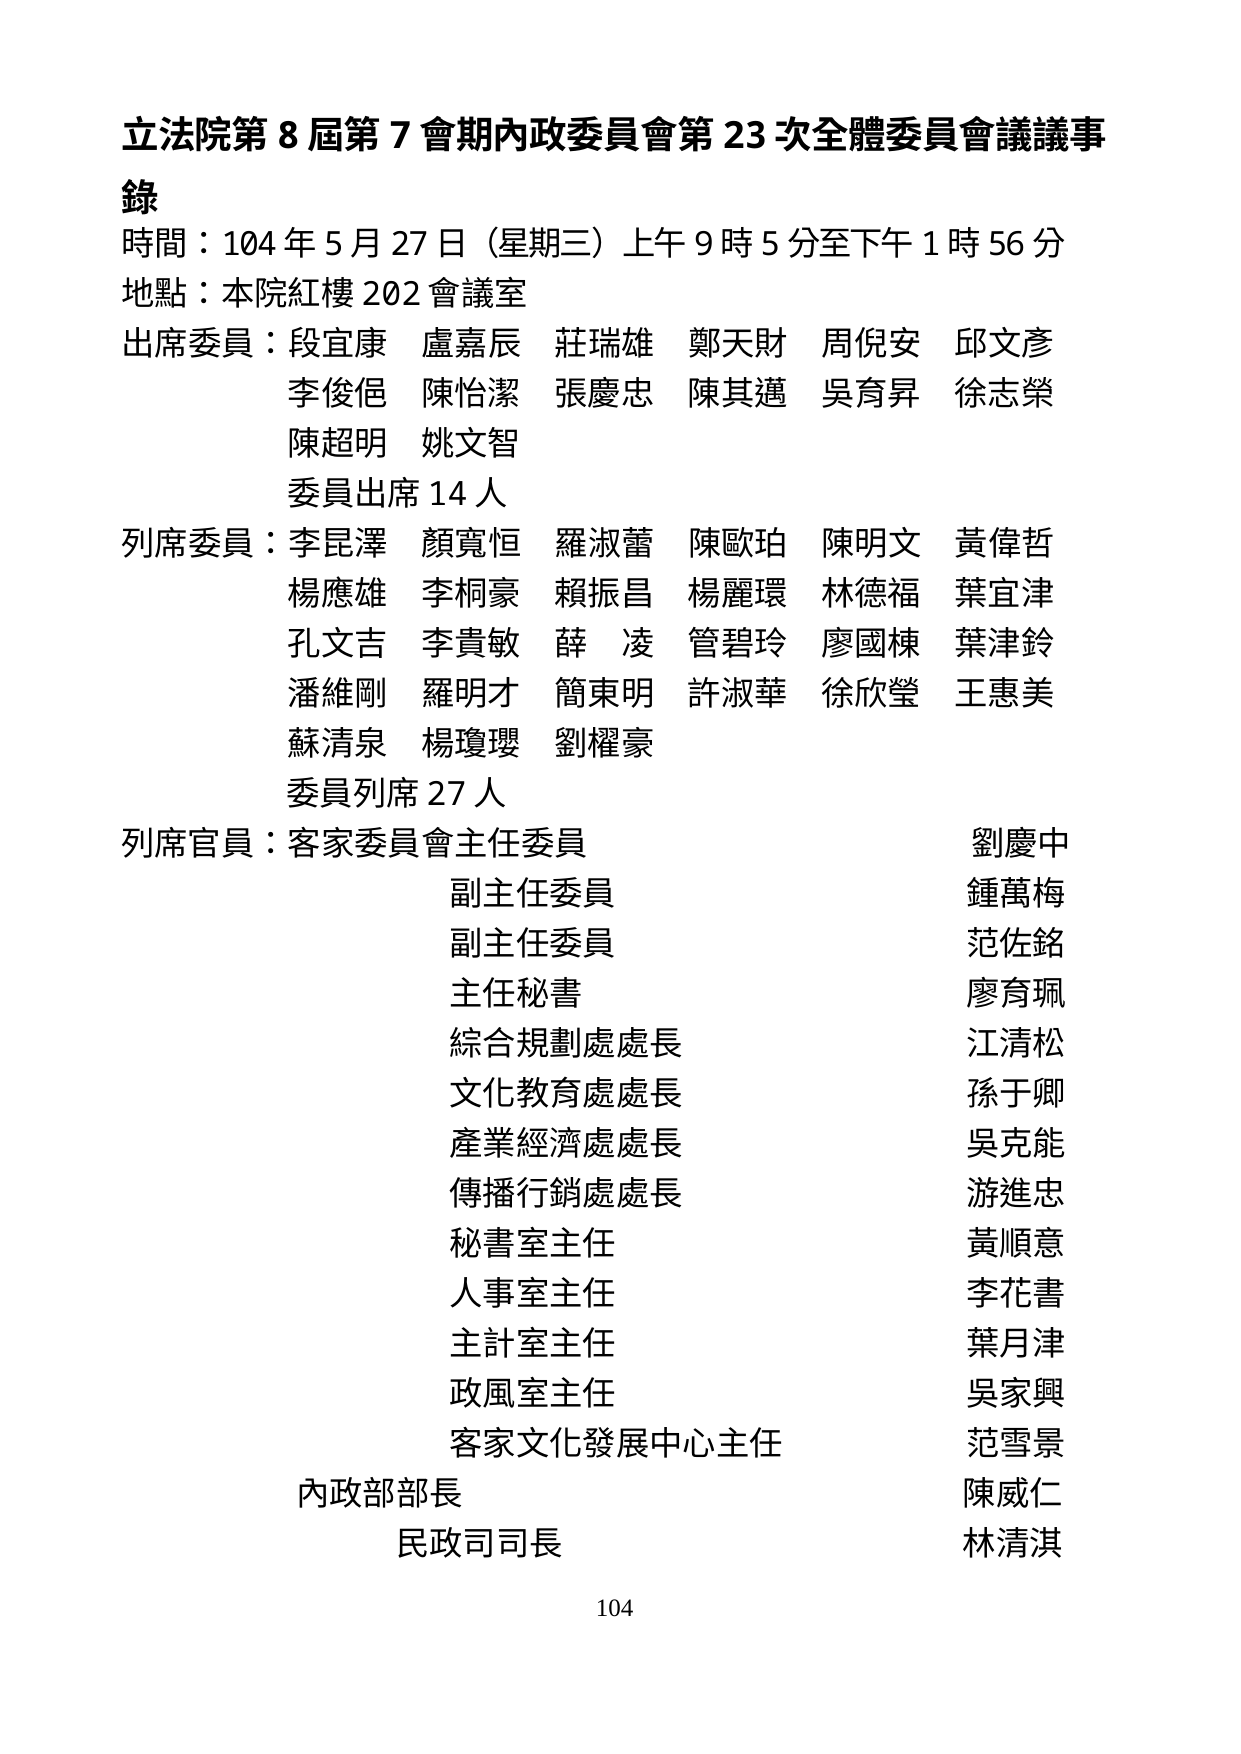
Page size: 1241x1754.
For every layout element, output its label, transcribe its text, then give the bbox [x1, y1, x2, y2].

text 人事室主任 李花書 [357, 1266, 1110, 1316]
text 出席委員：段宜康 盧嘉辰 莊瑞雄 鄭天財 周倪安 邱文彥 [121, 316, 1122, 366]
text 楊應雄 李桐豪 賴振昌 楊麗環 林德福 葉宜津 [287, 566, 1122, 616]
text 列席委員：李昆澤 顏寬恒 羅淑蕾 陳歐珀 陳明文 黃偉哲 [121, 516, 1134, 566]
text 綜合規劃處處長 江清松 [357, 1016, 1110, 1066]
text 潘維剛 羅明才 簡東明 許淑華 徐欣瑩 王惠美 [287, 666, 1122, 716]
text 主計室主任 葉月津 [357, 1316, 1110, 1366]
text 立法院第8屆第7會期內政委員會第23次全體委員會議議事錄 [121, 91, 1107, 216]
text 秘書室主任 黃順意 [357, 1216, 1110, 1266]
text 時間：104年5月27日（星期三）上午9時5分至下午1時56分 [121, 216, 1107, 266]
text 文化教育處處長 孫于卿 [357, 1066, 1110, 1116]
text 地點：本院紅樓202會議室 [121, 266, 1107, 316]
text 孔文吉 李貴敏 薛 凌 管碧玲 廖國棟 葉津鈴 [287, 616, 1122, 666]
text 李俊俋 陳怡潔 張慶忠 陳其邁 吳育昇 徐志榮 [287, 366, 1122, 416]
text 副主任委員 范佐銘 [357, 916, 1110, 966]
text 蘇清泉 楊瓊瓔 劉櫂豪 [287, 716, 1122, 766]
text 陳超明 姚文智 [287, 416, 1122, 466]
text 委員列席27人 [286, 766, 1134, 816]
text 副主任委員 鍾萬梅 [357, 866, 1110, 916]
text 傳播行銷處處長 游進忠 [357, 1166, 1110, 1216]
text 政風室主任 吳家興 [357, 1366, 1110, 1416]
text 主任秘書 廖育珮 [357, 966, 1110, 1016]
text 內政部部長 陳威仁 [296, 1466, 1110, 1516]
text 客家文化發展中心主任 范雪景 [357, 1416, 1110, 1466]
text 民政司司長 林清淇 [396, 1516, 1110, 1566]
text 產業經濟處處長 吳克能 [357, 1116, 1110, 1166]
text 列席官員：客家委員會主任委員 劉慶中 [121, 816, 1110, 866]
text 委員出席14人 [287, 466, 1134, 516]
